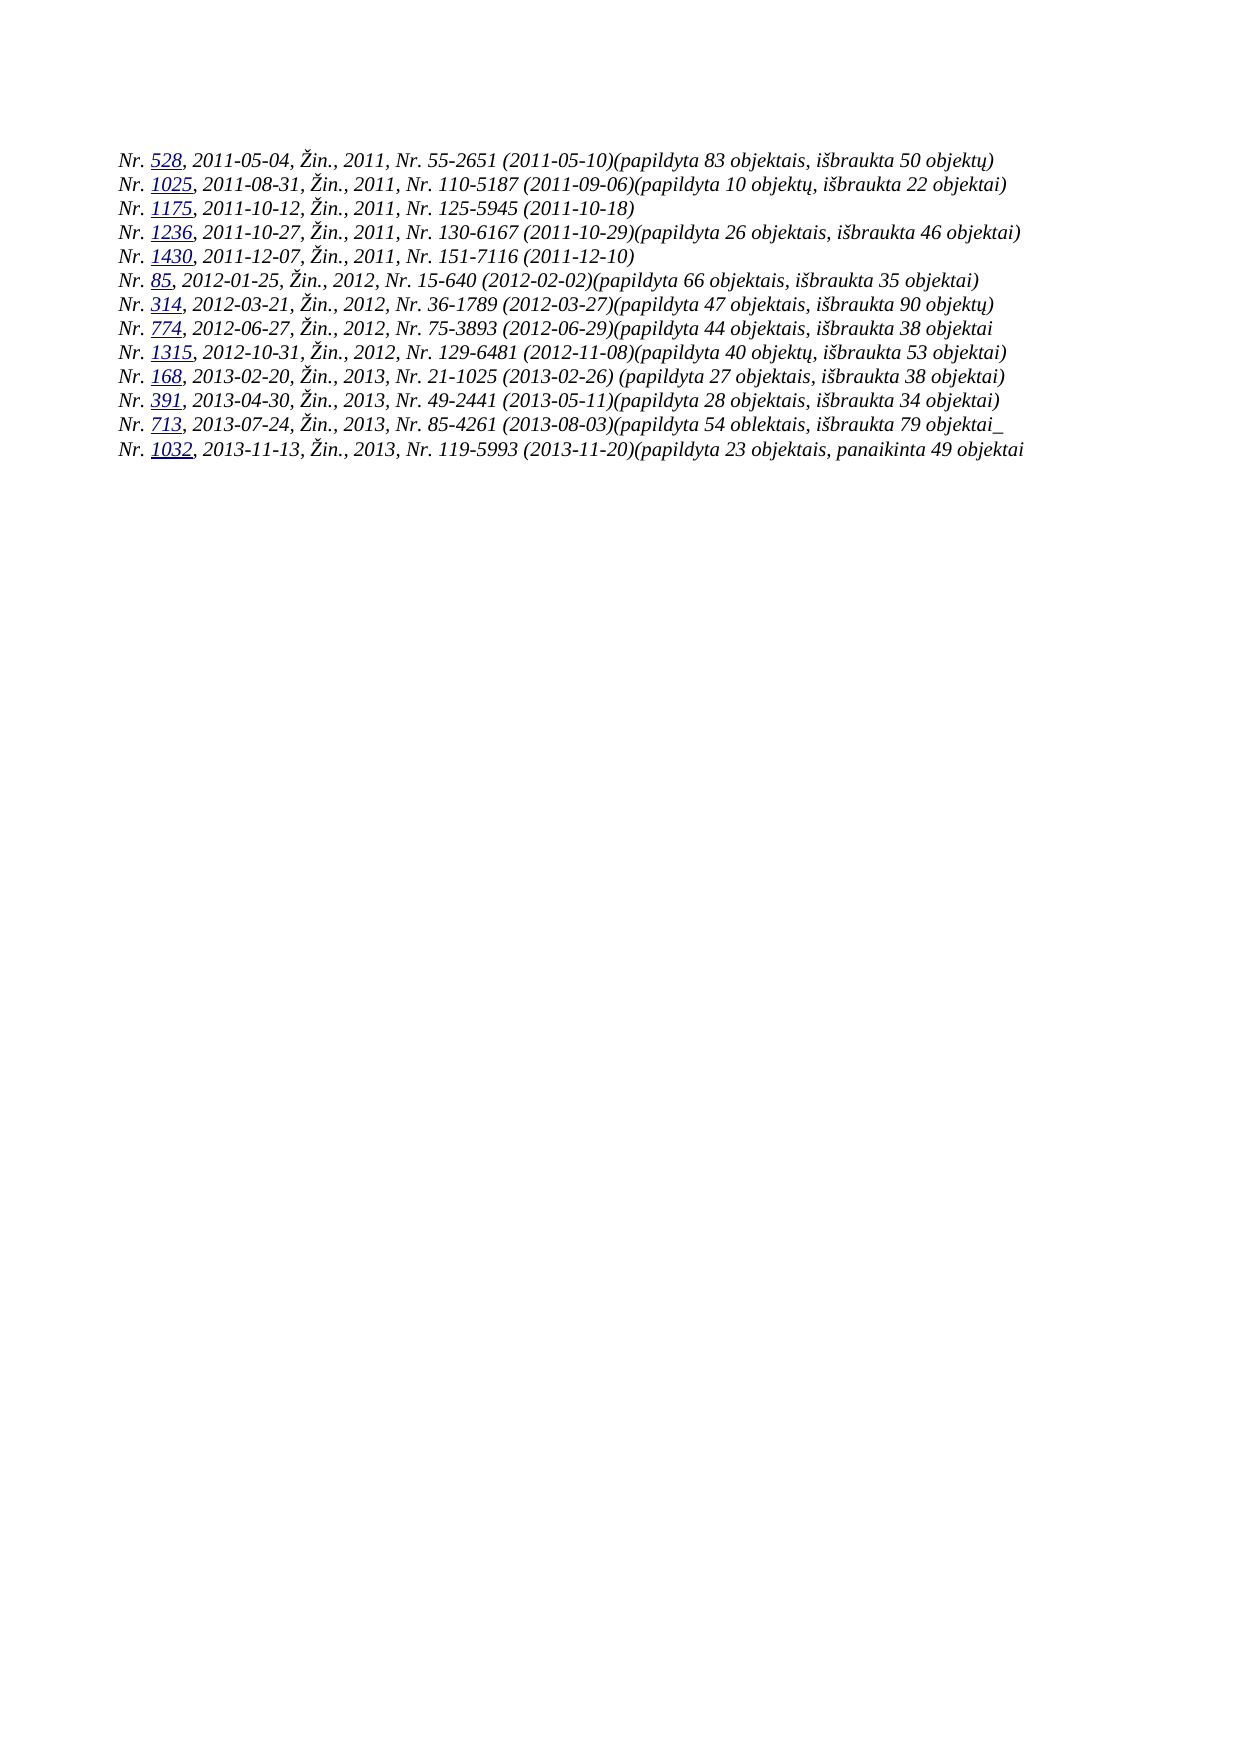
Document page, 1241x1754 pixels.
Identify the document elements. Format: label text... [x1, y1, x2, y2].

text Nr. 85, 2012-01-25, Žin., 2012, Nr. 15-640 (2012-02-02)(papildyta 66 objektais, išbraukta 35 objektai) [118, 268, 1181, 292]
text Nr. 1315, 2012-10-31, Žin., 2012, Nr. 129-6481 (2012-11-08)(papildyta 40 objektų, išbraukta 53 objektai) [118, 340, 1181, 364]
text Nr. 1032, 2013-11-13, Žin., 2013, Nr. 119-5993 (2013-11-20)(papildyta 23 objektais, panaikinta 49 objektai [118, 436, 1181, 461]
text Nr. 774, 2012-06-27, Žin., 2012, Nr. 75-3893 (2012-06-29)(papildyta 44 objektais, išbraukta 38 objektai [118, 316, 1181, 340]
text Nr. 1430, 2011-12-07, Žin., 2011, Nr. 151-7116 (2011-12-10) [118, 244, 1181, 268]
text Nr. 314, 2012-03-21, Žin., 2012, Nr. 36-1789 (2012-03-27)(papildyta 47 objektais, išbraukta 90 objektų) [118, 292, 1181, 316]
text Nr. 391, 2013-04-30, Žin., 2013, Nr. 49-2441 (2013-05-11)(papildyta 28 objektais, išbraukta 34 objektai) [118, 388, 1181, 412]
text Nr. 168, 2013-02-20, Žin., 2013, Nr. 21-1025 (2013-02-26) (papildyta 27 objektais, išbraukta 38 objektai) [118, 364, 1181, 388]
text Nr. 1025, 2011-08-31, Žin., 2011, Nr. 110-5187 (2011-09-06)(papildyta 10 objektų, išbraukta 22 objektai) [118, 172, 1181, 196]
text Nr. 1236, 2011-10-27, Žin., 2011, Nr. 130-6167 (2011-10-29)(papildyta 26 objektais, išbraukta 46 objektai) [118, 220, 1181, 244]
text Nr. 528, 2011-05-04, Žin., 2011, Nr. 55-2651 (2011-05-10)(papildyta 83 objektais, išbraukta 50 objektų) [118, 148, 1181, 172]
text Nr. 713, 2013-07-24, Žin., 2013, Nr. 85-4261 (2013-08-03)(papildyta 54 oblektais, išbraukta 79 objektai_ [118, 412, 1181, 436]
text Nr. 1175, 2011-10-12, Žin., 2011, Nr. 125-5945 (2011-10-18) [118, 196, 1181, 220]
